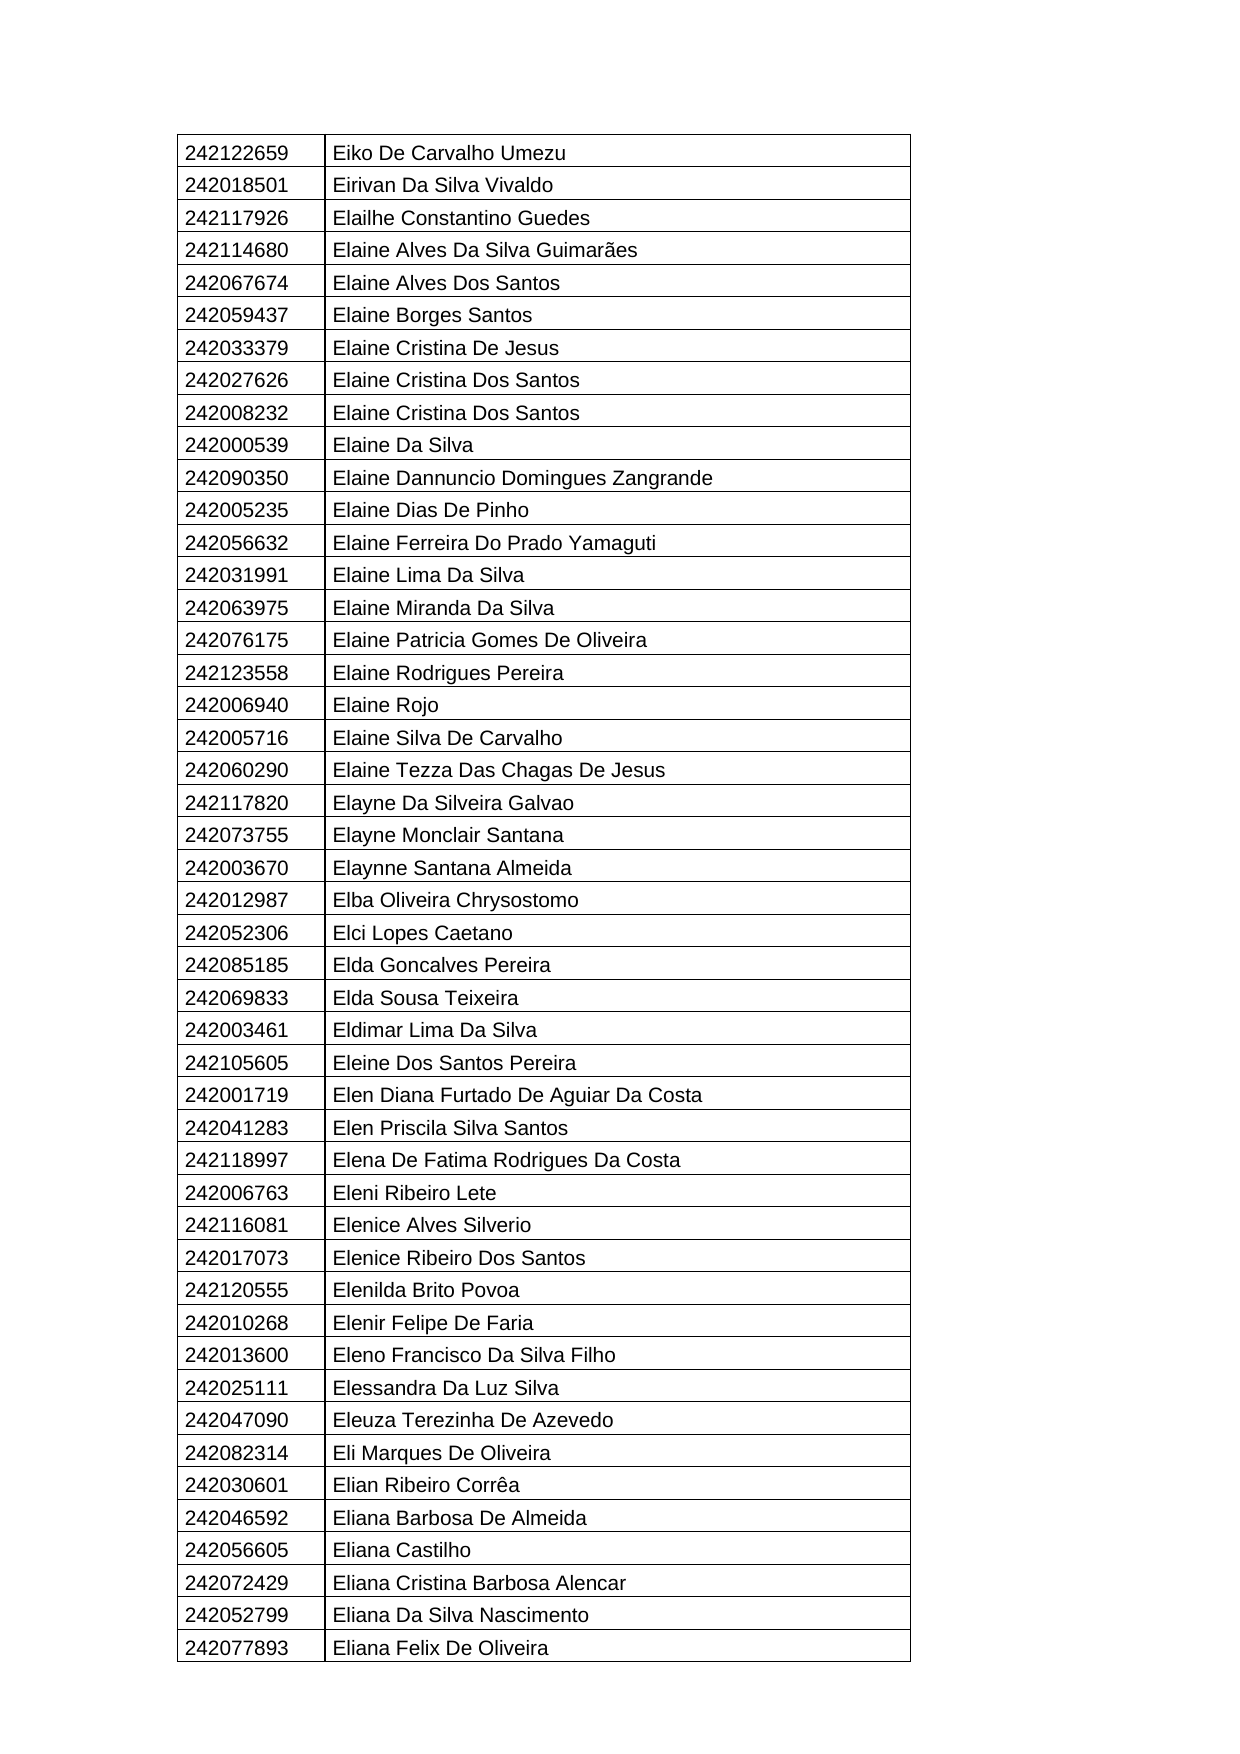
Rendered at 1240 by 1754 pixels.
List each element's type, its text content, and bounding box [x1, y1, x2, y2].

table_cell 242116081 [178, 1207, 324, 1238]
table_cell 242052799 [178, 1597, 324, 1628]
table_cell 242018501 [178, 167, 324, 198]
table_cell Elda Sousa Teixeira [326, 980, 910, 1011]
table_cell Elenice Ribeiro Dos Santos [326, 1240, 910, 1271]
table_cell Elaine Rodrigues Pereira [326, 655, 910, 686]
table_cell Elayne Monclair Santana [326, 817, 910, 848]
table_cell 242120555 [178, 1272, 324, 1303]
table_cell Eleni Ribeiro Lete [326, 1175, 910, 1206]
table_cell 242117820 [178, 785, 324, 816]
table_cell 242069833 [178, 980, 324, 1011]
table_cell Elaine Silva De Carvalho [326, 720, 910, 751]
table_cell Elenir Felipe De Faria [326, 1305, 910, 1336]
table_cell 242073755 [178, 817, 324, 848]
table_cell 242060290 [178, 752, 324, 783]
table_cell Eli Marques De Oliveira [326, 1435, 910, 1466]
table_cell Elena De Fatima Rodrigues Da Costa [326, 1142, 910, 1173]
table_cell 242072429 [178, 1565, 324, 1596]
table_cell Elaine Cristina Dos Santos [326, 395, 910, 426]
table_cell Elaine Cristina De Jesus [326, 330, 910, 361]
table_cell Elaine Lima Da Silva [326, 557, 910, 588]
table_cell Elaine Alves Dos Santos [326, 265, 910, 296]
table_cell Elenilda Brito Povoa [326, 1272, 910, 1303]
table_cell Eliana Barbosa De Almeida [326, 1500, 910, 1531]
table_cell Elessandra Da Luz Silva [326, 1370, 910, 1401]
table_cell 242063975 [178, 590, 324, 621]
table_cell Eleno Francisco Da Silva Filho [326, 1337, 910, 1368]
table_cell 242003461 [178, 1012, 324, 1043]
table_cell Elaine Patricia Gomes De Oliveira [326, 622, 910, 653]
table_cell 242012987 [178, 882, 324, 913]
table_cell Elaine Miranda Da Silva [326, 590, 910, 621]
table_cell Eliana Da Silva Nascimento [326, 1597, 910, 1628]
table_cell Elaine Rojo [326, 687, 910, 718]
table_cell Elian Ribeiro Corrêa [326, 1467, 910, 1498]
table_cell 242067674 [178, 265, 324, 296]
table_cell 242005235 [178, 492, 324, 523]
table_cell 242077893 [178, 1630, 324, 1661]
table_cell 242085185 [178, 947, 324, 978]
table_cell 242027626 [178, 362, 324, 393]
table_cell 242001719 [178, 1077, 324, 1108]
table_cell 242056605 [178, 1532, 324, 1563]
table_cell Elba Oliveira Chrysostomo [326, 882, 910, 913]
table_cell 242017073 [178, 1240, 324, 1271]
table_cell Eldimar Lima Da Silva [326, 1012, 910, 1043]
table_cell 242105605 [178, 1045, 324, 1076]
table_cell 242090350 [178, 460, 324, 491]
table_cell 242033379 [178, 330, 324, 361]
table_cell 242006763 [178, 1175, 324, 1206]
table_cell 242122659 [178, 135, 324, 166]
table_cell Eliana Cristina Barbosa Alencar [326, 1565, 910, 1596]
table_cell 242010268 [178, 1305, 324, 1336]
table_cell 242006940 [178, 687, 324, 718]
table_cell Eirivan Da Silva Vivaldo [326, 167, 910, 198]
table_cell Elaine Da Silva [326, 427, 910, 458]
table_cell 242052306 [178, 915, 324, 946]
table_cell Elenice Alves Silverio [326, 1207, 910, 1238]
table_cell Elaine Cristina Dos Santos [326, 362, 910, 393]
table_cell 242031991 [178, 557, 324, 588]
table_cell 242046592 [178, 1500, 324, 1531]
table_cell 242030601 [178, 1467, 324, 1498]
table_cell Eliana Felix De Oliveira [326, 1630, 910, 1661]
table_cell 242114680 [178, 232, 324, 263]
table_cell Elailhe Constantino Guedes [326, 200, 910, 231]
table_cell 242008232 [178, 395, 324, 426]
table_cell Eleuza Terezinha De Azevedo [326, 1402, 910, 1433]
table_cell 242047090 [178, 1402, 324, 1433]
table_cell Eliana Castilho [326, 1532, 910, 1563]
table_cell Eleine Dos Santos Pereira [326, 1045, 910, 1076]
table_cell 242025111 [178, 1370, 324, 1401]
table_cell Elaine Tezza Das Chagas De Jesus [326, 752, 910, 783]
table_cell Elen Diana Furtado De Aguiar Da Costa [326, 1077, 910, 1108]
table_cell Elaine Ferreira Do Prado Yamaguti [326, 525, 910, 556]
table_cell 242013600 [178, 1337, 324, 1368]
table_cell 242000539 [178, 427, 324, 458]
table_cell 242123558 [178, 655, 324, 686]
table_cell 242117926 [178, 200, 324, 231]
table_cell Elda Goncalves Pereira [326, 947, 910, 978]
table_cell Elaine Alves Da Silva Guimarães [326, 232, 910, 263]
table_cell Elaine Borges Santos [326, 297, 910, 328]
table_cell 242118997 [178, 1142, 324, 1173]
table_cell 242056632 [178, 525, 324, 556]
table_cell 242076175 [178, 622, 324, 653]
table_cell 242059437 [178, 297, 324, 328]
table_cell Elaine Dannuncio Domingues Zangrande [326, 460, 910, 491]
table_cell Elaynne Santana Almeida [326, 850, 910, 881]
table_cell Eiko De Carvalho Umezu [326, 135, 910, 166]
table_cell Elaine Dias De Pinho [326, 492, 910, 523]
table_cell 242082314 [178, 1435, 324, 1466]
table_cell Elen Priscila Silva Santos [326, 1110, 910, 1141]
table_cell Elayne Da Silveira Galvao [326, 785, 910, 816]
table_cell 242041283 [178, 1110, 324, 1141]
table_cell 242005716 [178, 720, 324, 751]
table_cell 242003670 [178, 850, 324, 881]
table_cell Elci Lopes Caetano [326, 915, 910, 946]
